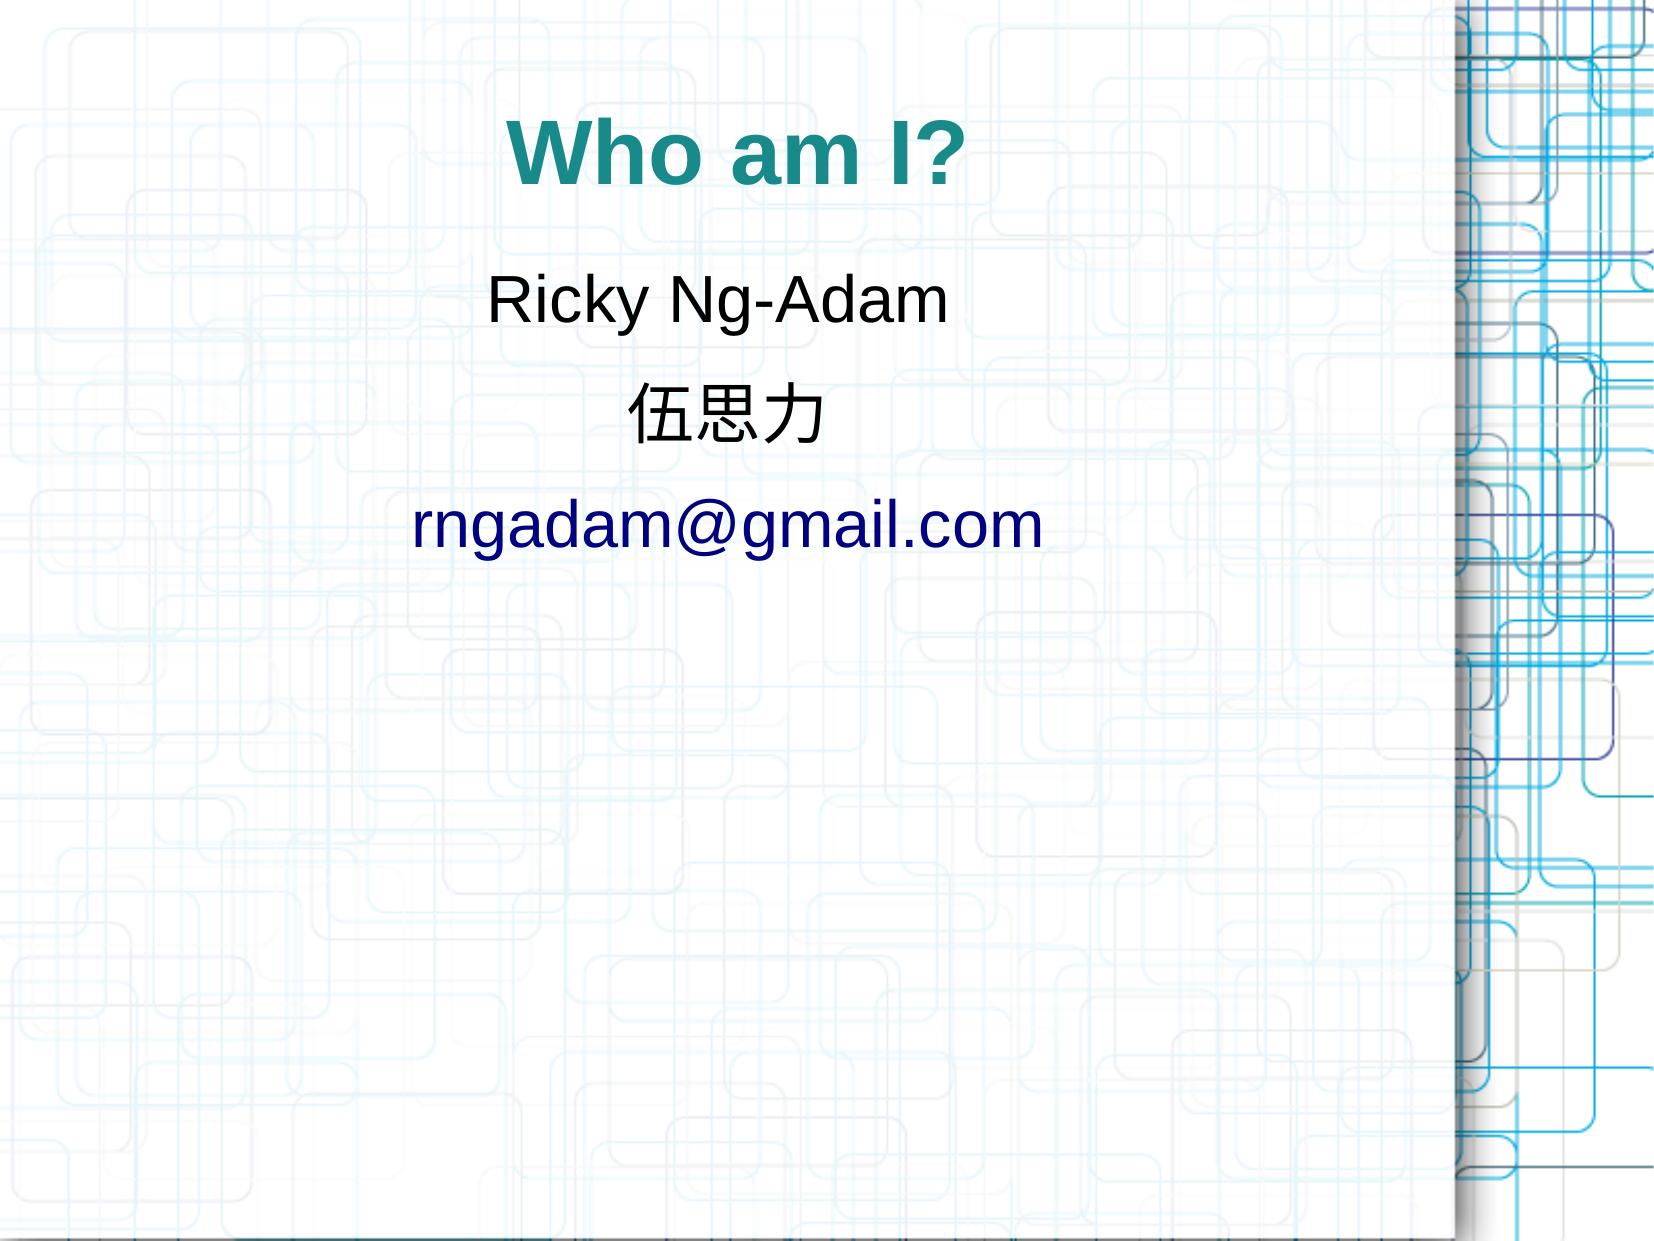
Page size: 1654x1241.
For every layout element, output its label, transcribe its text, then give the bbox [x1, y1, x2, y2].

list Ricky Ng-Adam 伍思力 rngadam@gmail.com [37, 262, 1419, 1044]
title Who am I? [59, 49, 1418, 257]
picture [0, 0, 1654, 1241]
